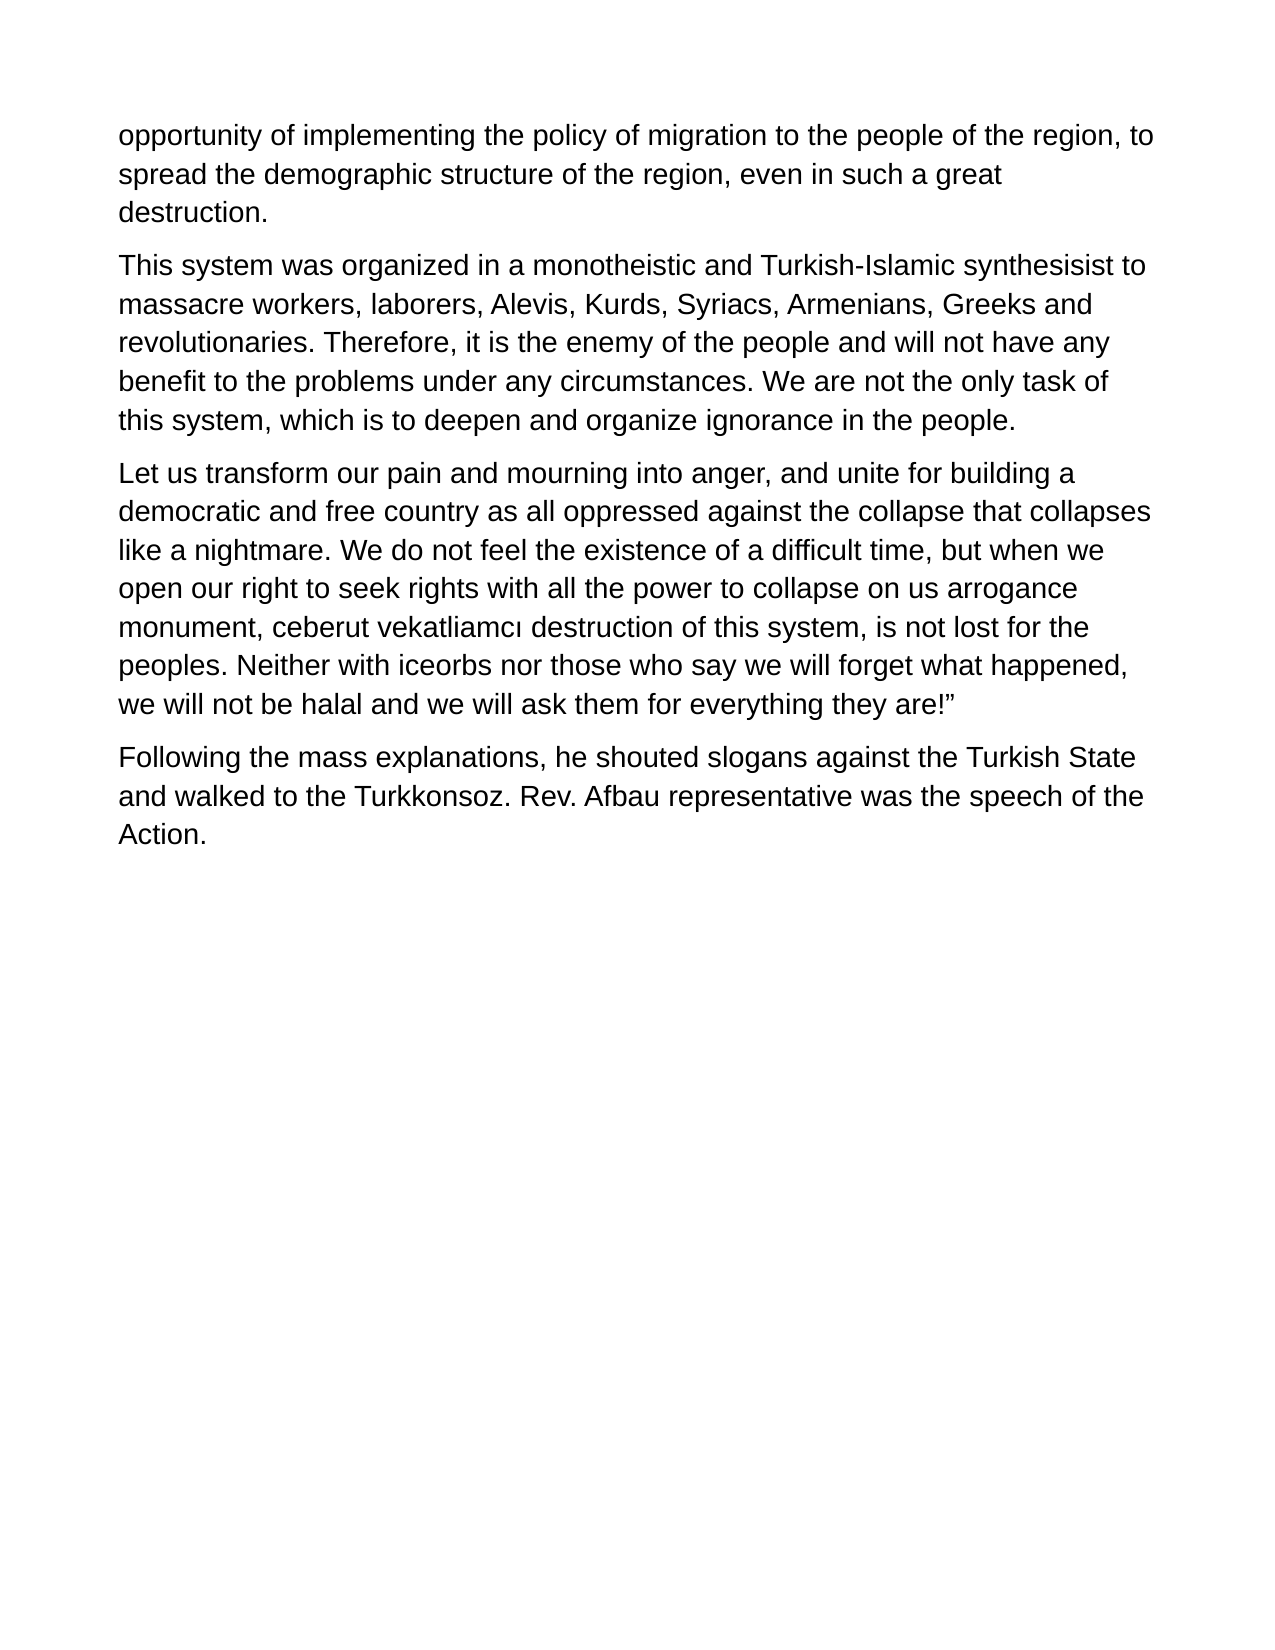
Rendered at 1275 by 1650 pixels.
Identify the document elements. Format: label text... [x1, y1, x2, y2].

text Let us transform our pain and mourning into anger, and unite for building a democratic and free country as all oppressed against the collapse that collapses like a nightmare. We do not feel the existence of a difficult time, but when we open our right to seek rights with all the power to collapse on us arrogance monument, ceberut vekatliamcı destruction of this system, is not lost for the peoples. Neither with iceorbs nor those who say we will forget what happened, we will not be halal and we will ask them for everything they are!” [118, 456, 1157, 720]
text Following the mass explanations, he shouted slogans against the Turkish State and walked to the Turkkonsoz. Rev. Afbau representative was the speech of the Action. [118, 740, 1157, 851]
text opportunity of implementing the policy of migration to the people of the region, to spread the demographic structure of the region, even in such a great destruction. [118, 118, 1157, 229]
text This system was organized in a monotheistic and Turkish-Islamic synthesisist to massacre workers, laborers, Alevis, Kurds, Syriacs, Armenians, Greeks and revolutionaries. Therefore, it is the enemy of the people and will not have any benefit to the problems under any circumstances. We are not the only task of this system, which is to deepen and organize ignorance in the people. [118, 248, 1157, 436]
